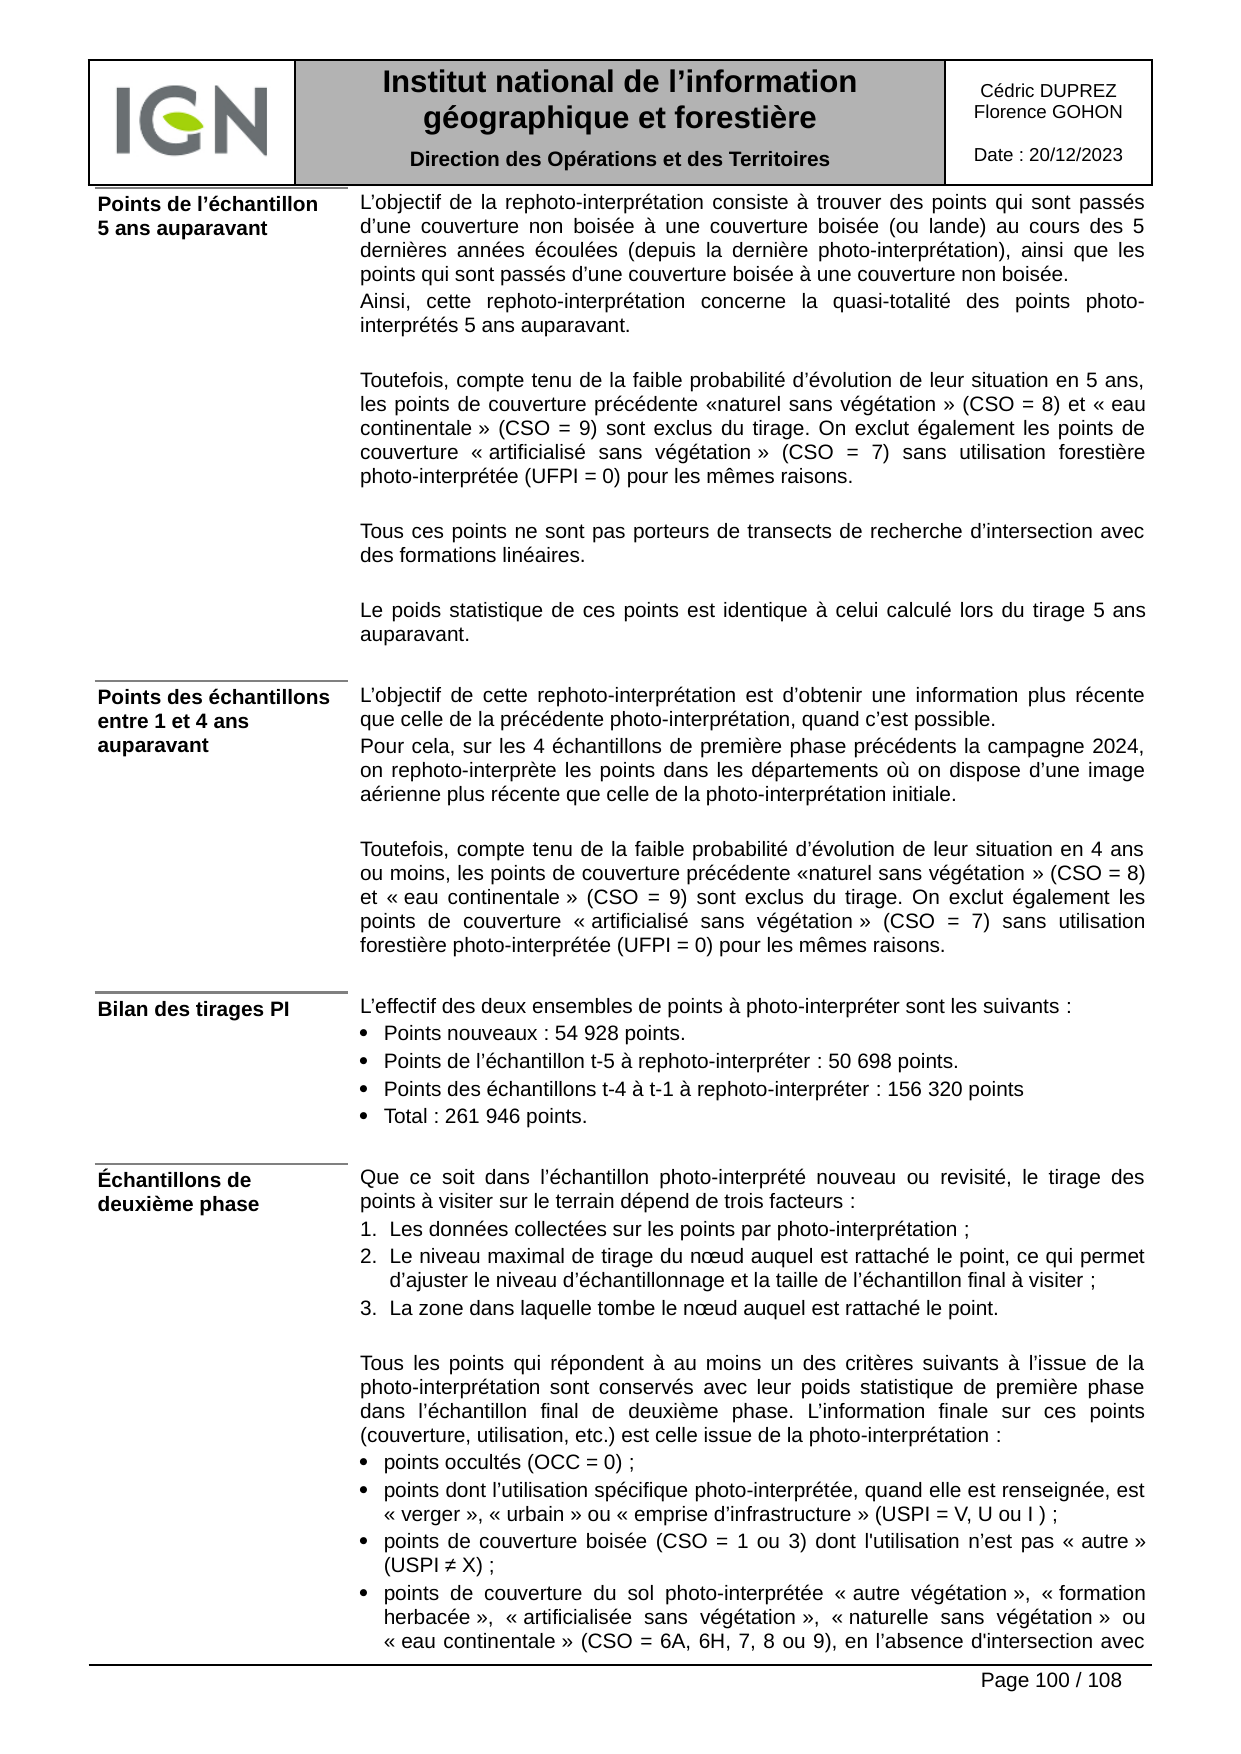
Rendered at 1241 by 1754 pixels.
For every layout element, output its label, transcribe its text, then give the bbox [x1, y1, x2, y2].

table_cell Bilan des tirages PI [89, 990, 354, 1162]
table_cell Que ce soit dans l’échantillon photo-interprété nouveau ou revisité, le tirage des points à visiter sur le terrain dépend de trois facteurs : Les données collectées sur les points par photo-interprétation ; Le niveau maximal de tirage du nœud auquel est rattaché le point, ce qui permet d’ajuster le niveau d’échantillonnage et la taille de l’échantillon final à visiter ; La zone dans laquelle tombe le nœud auquel est rattaché le point. Tous les points qui répondent à au moins un des critères suivants à l’issue de la photo-interprétation sont conservés avec leur poids statistique de première phase dans l’échantillon final de deuxième phase. L’information finale sur ces points (couverture, utilisation, etc.) est celle issue de la photo-interprétation : points occultés (OCC = 0) ; points dont l’utilisation spécifique photo-interprétée, quand elle est renseignée, est « verger », « urbain » ou « emprise d’infrastructure » (USPI = V, U ou I ) ; points de couverture boisée (CSO = 1 ou 3) dont l'utilisation n’est pas « autre » (USPI ≠ X) ; points de couverture du sol photo-interprétée « autre végétation », « formation herbacée », « artificialisée sans végétation », « naturelle sans végétation » ou « eau continentale » (CSO = 6A, 6H, 7, 8 ou 9), en l’absence d'intersection avec [354, 1162, 1152, 1658]
table_cell Points des échantillons entre 1 et 4 ans auparavant [89, 679, 354, 990]
table_cell Points de l’échantillon 5 ans auparavant [89, 186, 354, 679]
table_cell Échantillons de deuxième phase [89, 1162, 354, 1658]
table_cell L’objectif de cette rephoto-interprétation est d’obtenir une information plus récente que celle de la précédente photo-interprétation, quand c’est possible. Pour cela, sur les 4 échantillons de première phase précédents la campagne 2024, on rephoto-interprète les points dans les départements où on dispose d’une image aérienne plus récente que celle de la photo-interprétation initiale. Toutefois, compte tenu de la faible probabilité d’évolution de leur situation en 4 ans ou moins, les points de couverture précédente «naturel sans végétation » (CSO = 8) et « eau continentale » (CSO = 9) sont exclus du tirage. On exclut également les points de couverture « artificialisé sans végétation » (CSO = 7) sans utilisation forestière photo-interprétée (UFPI = 0) pour les mêmes raisons. [354, 679, 1152, 990]
table_cell L’effectif des deux ensembles de points à photo-interpréter sont les suivants : Points nouveaux : 54 928 points. Points de l’échantillon t-5 à rephoto-interpréter : 50 698 points. Points des échantillons t-4 à t-1 à rephoto-interpréter : 156 320 points Total : 261 946 points. [354, 990, 1152, 1162]
table_cell L’objectif de la rephoto-interprétation consiste à trouver des points qui sont passés d’une couverture non boisée à une couverture boisée (ou lande) au cours des 5 dernières années écoulées (depuis la dernière photo-interprétation), ainsi que les points qui sont passés d’une couverture boisée à une couverture non boisée. Ainsi, cette rephoto-interprétation concerne la quasi-totalité des points photo-interprétés 5 ans auparavant. Toutefois, compte tenu de la faible probabilité d’évolution de leur situation en 5 ans, les points de couverture précédente «naturel sans végétation » (CSO = 8) et « eau continentale » (CSO = 9) sont exclus du tirage. On exclut également les points de couverture « artificialisé sans végétation » (CSO = 7) sans utilisation forestière photo-interprétée (UFPI = 0) pour les mêmes raisons. Tous ces points ne sont pas porteurs de transects de recherche d’intersection avec des formations linéaires. Le poids statistique de ces points est identique à celui calculé lors du tirage 5 ans auparavant. [354, 186, 1152, 679]
picture [91, 62, 293, 180]
